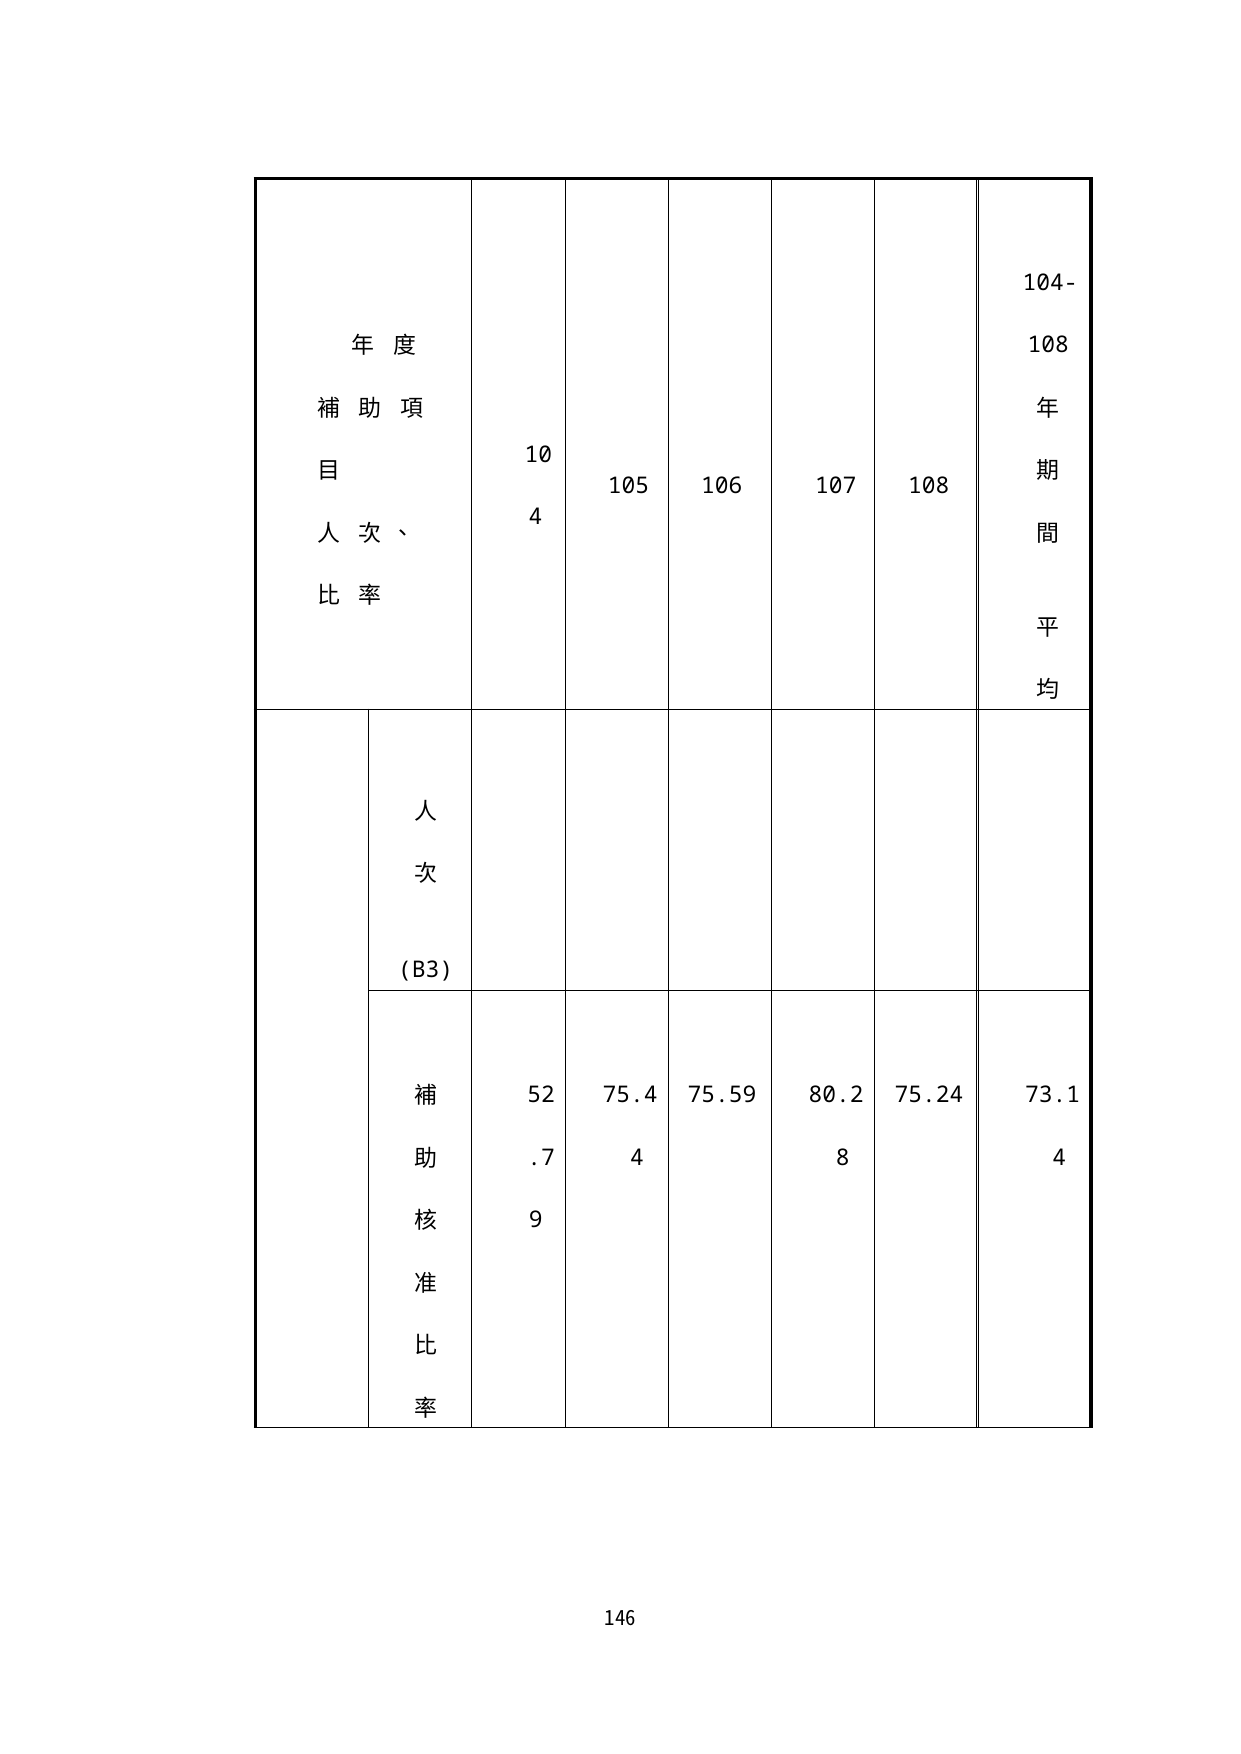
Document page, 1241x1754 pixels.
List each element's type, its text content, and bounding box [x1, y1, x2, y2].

table_header 105 [566, 180, 668, 708]
table_cell 75.59 [669, 991, 771, 1427]
table_header 年度 補助項目 人次、比率 [257, 180, 471, 708]
table_cell [669, 710, 771, 990]
table_cell 補助核准比率 [369, 991, 471, 1427]
table_cell 75.24 [875, 991, 976, 1427]
table_cell [875, 710, 976, 990]
table_cell [979, 710, 1089, 990]
table_header 107 [772, 180, 874, 708]
table_cell 52.79 [472, 991, 565, 1427]
table_cell [566, 710, 668, 990]
table_cell 人次 (B3) [369, 710, 471, 990]
table_header 104 [472, 180, 565, 708]
table_header 108 [875, 180, 976, 708]
table_cell [772, 710, 874, 990]
table_cell 75.44 [566, 991, 668, 1427]
table_header 104-108年期間 平均 [979, 180, 1089, 708]
table_header 106 [669, 180, 771, 708]
table_cell [257, 710, 368, 1427]
table_cell [472, 710, 565, 990]
table_cell 73.14 [979, 991, 1089, 1427]
table_cell 80.28 [772, 991, 874, 1427]
